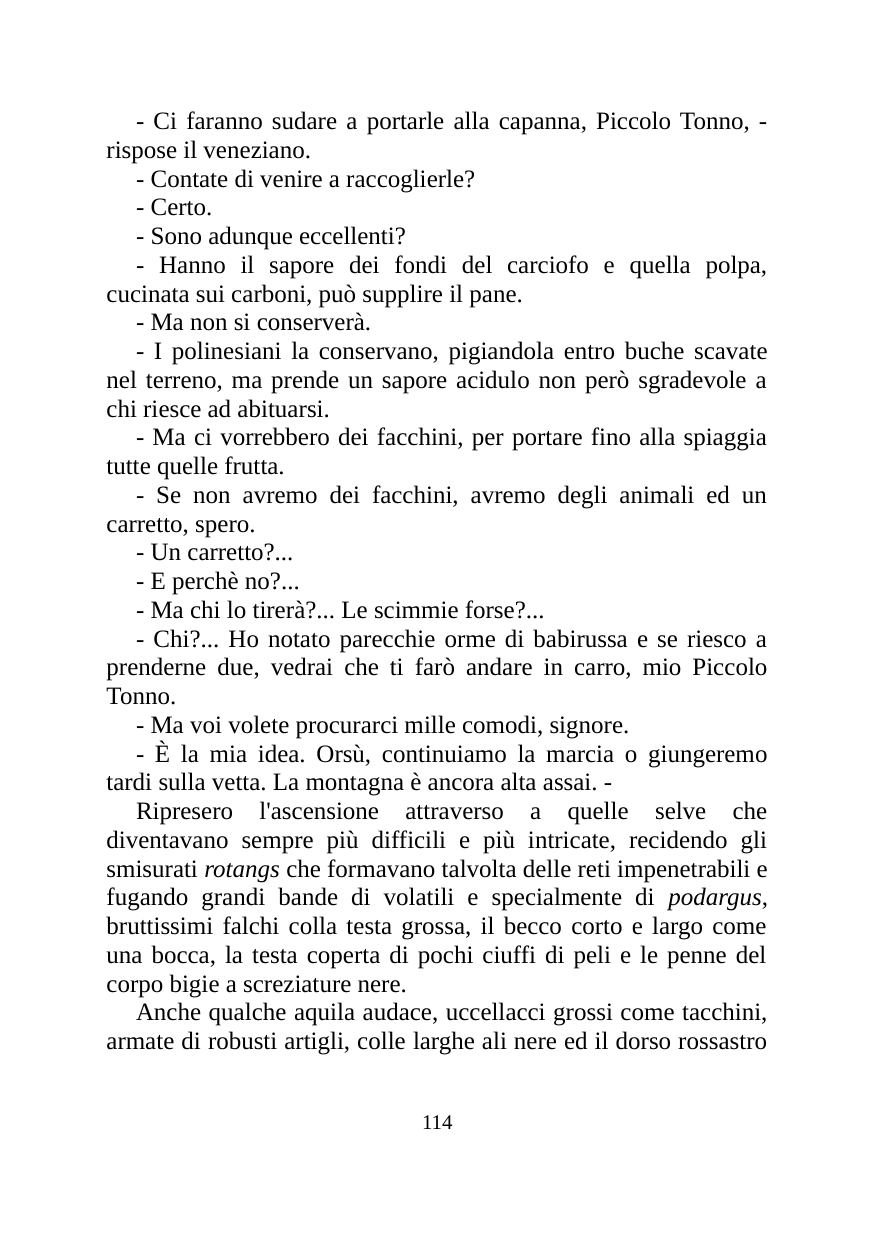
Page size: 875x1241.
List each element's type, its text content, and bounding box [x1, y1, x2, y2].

text - I polinesiani la conservano, pigiandola entro buche scavate nel terreno, ma prende un sapore acidulo non però sgradevole a chi riesce ad abituarsi. [106, 336, 768, 422]
text - Certo. [106, 192, 768, 221]
text Ripresero l'ascensione attraverso a quelle selve che diventavano sempre più difficili e più intricate, recidendo gli smisurati rotangs che formavano talvolta delle reti impenetrabili e fugando grandi bande di volatili e specialmente di podargus, bruttissimi falchi colla testa grossa, il becco corto e largo come una bocca, la testa coperta di pochi ciuffi di peli e le penne del corpo bigie a screziature nere. [106, 796, 768, 997]
text - Ma non si conserverà. [106, 307, 768, 336]
text Anche qualche aquila audace, uccellacci grossi come tacchini, armate di robusti artigli, colle larghe ali nere ed il dorso rossastro [106, 997, 768, 1055]
text - Chi?... Ho notato parecchie orme di babirussa e se riesco a prenderne due, vedrai che ti farò andare in carro, mio Piccolo Tonno. [106, 624, 768, 710]
text - Un carretto?... [106, 537, 768, 566]
text - Ma chi lo tirerà?... Le scimmie forse?... [106, 595, 768, 624]
text - Ma ci vorrebbero dei facchini, per portare fino alla spiaggia tutte quelle frutta. [106, 422, 768, 480]
text - Contate di venire a raccoglierle? [106, 164, 768, 192]
text - È la mia idea. Orsù, continuiamo la marcia o giungeremo tardi sulla vetta. La montagna è ancora alta assai. - [106, 739, 768, 796]
text - Ma voi volete procurarci mille comodi, signore. [106, 710, 768, 739]
text - Hanno il sapore dei fondi del carciofo e quella polpa, cucinata sui carboni, può supplire il pane. [106, 250, 768, 307]
text - Ci faranno sudare a portarle alla capanna, Piccolo Tonno, - rispose il veneziano. [106, 106, 768, 164]
text - Sono adunque eccellenti? [106, 221, 768, 250]
text - Se non avremo dei facchini, avremo degli animali ed un carretto, spero. [106, 480, 768, 537]
text - E perchè no?... [106, 566, 768, 595]
